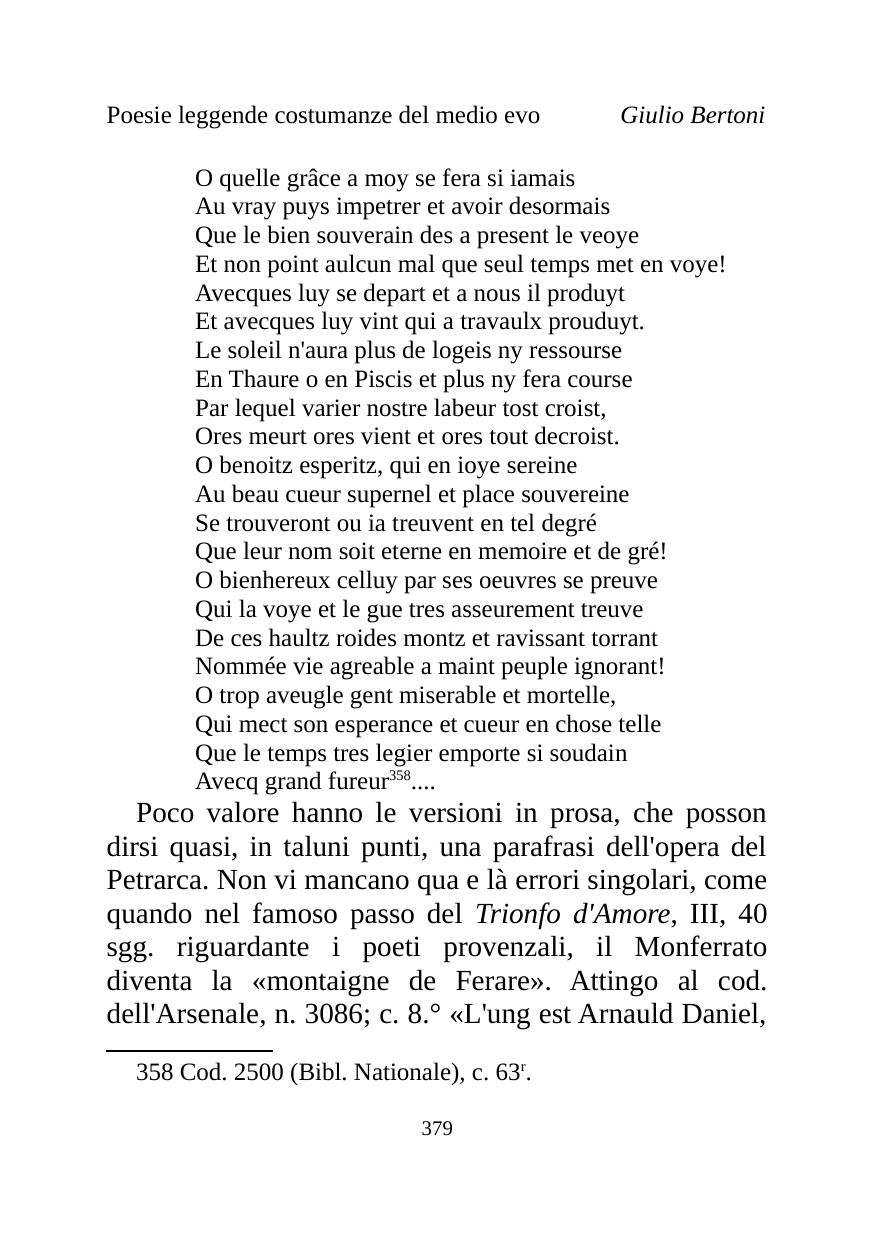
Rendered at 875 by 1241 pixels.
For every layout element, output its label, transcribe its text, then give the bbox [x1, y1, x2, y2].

text Cod. 2500 (Bibl. Nationale), c. 63r. [106, 1057, 768, 1086]
text O quelle grâce a moy se fera si iamais Au vray puys impetrer et avoir desormais Que le bien souverain des a present le veoye Et non point aulcun mal que seul temps met en voye! Avecques luy se depart et a nous il produyt Et avecques luy vint qui a travaulx prouduyt. Le soleil n'aura plus de logeis ny ressourse En Thaure o en Piscis et plus ny fera course Par lequel varier nostre labeur tost croist, Ores meurt ores vient et ores tout decroist. O benoitz esperitz, qui en ioye sereine Au beau cueur supernel et place souvereine Se trouveront ou ia treuvent en tel degré Que leur nom soit eterne en memoire et de gré! O bienhereux celluy par ses oeuvres se preuve Qui la voye et le gue tres asseurement treuve De ces haultz roides montz et ravissant torrant Nommée vie agreable a maint peuple ignorant! O trop aveugle gent miserable et mortelle, Qui mect son esperance et cueur en chose telle Que le temps tres legier emporte si soudain Avecq grand fureur.... [195, 163, 768, 795]
text Poco valore hanno le versioni in prosa, che posson dirsi quasi, in taluni punti, una parafrasi dell'opera del Petrarca. Non vi mancano qua e là errori singolari, come quando nel famoso passo del Trionfo d'Amore, III, 40 sgg. riguardante i poeti provenzali, il Monferrato diventa la «montaigne de Ferare». Attingo al cod. dell'Arsenale, n. 3086; c. 8.° «L'ung est Arnauld Daniel, [106, 795, 768, 1030]
